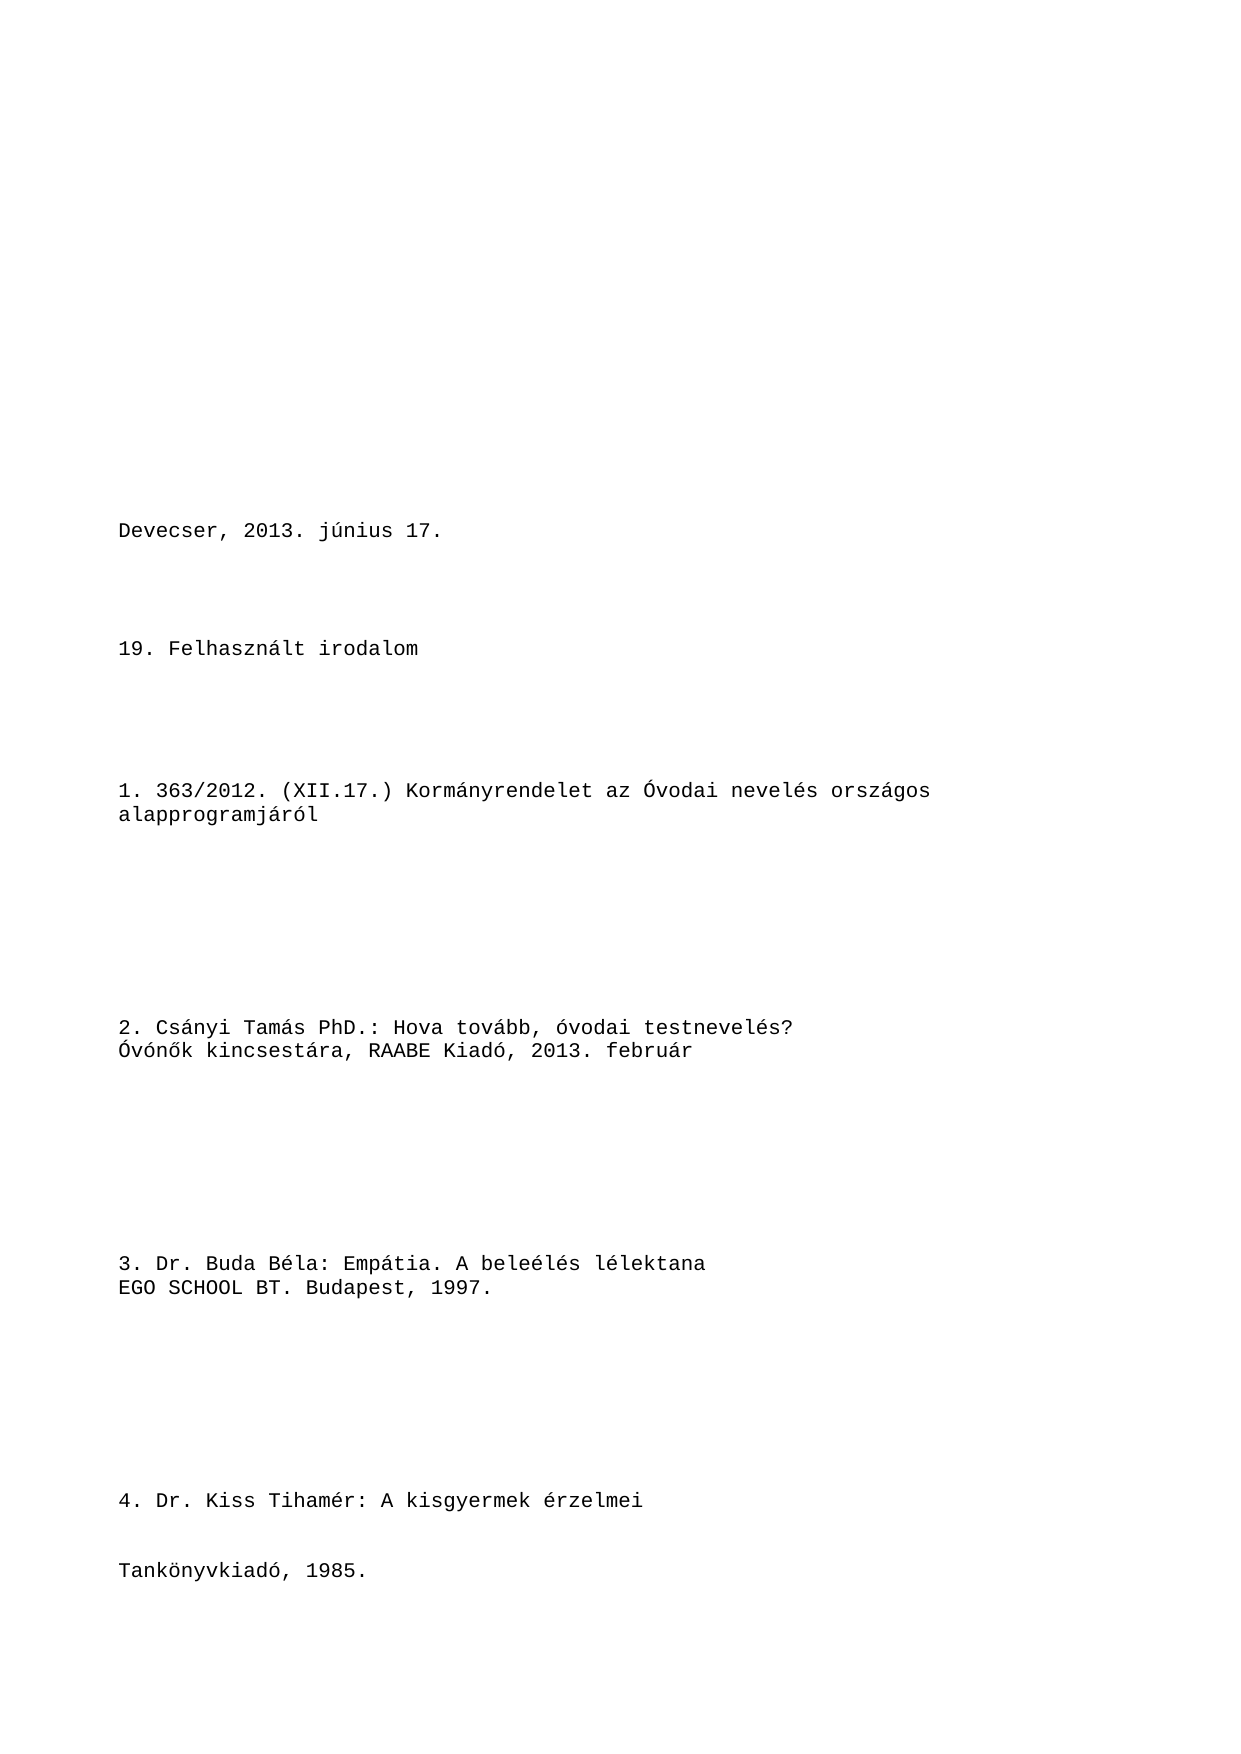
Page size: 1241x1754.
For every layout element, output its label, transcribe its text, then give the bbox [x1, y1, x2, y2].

text EGO SCHOOL BT. Budapest, 1997. [118, 1277, 1122, 1300]
text 4. Dr. Kiss Tihamér: A kisgyermek érzelmei [118, 1489, 1122, 1513]
text Devecser, 2013. június 17. [118, 520, 1122, 544]
text 1. 363/2012. (XII.17.) Kormányrendelet az Óvodai nevelés országos [118, 780, 1122, 804]
text Tankönyvkiadó, 1985. [118, 1561, 1122, 1584]
text 3. Dr. Buda Béla: Empátia. A beleélés lélektana [118, 1253, 1122, 1277]
text alapprogramjáról [118, 804, 1122, 827]
text 2. Csányi Tamás PhD.: Hova tovább, óvodai testnevelés? [118, 1017, 1122, 1040]
text 19. Felhasznált irodalom [118, 638, 1122, 662]
text Óvónők kincsestára, RAABE Kiadó, 2013. február [118, 1040, 1122, 1064]
